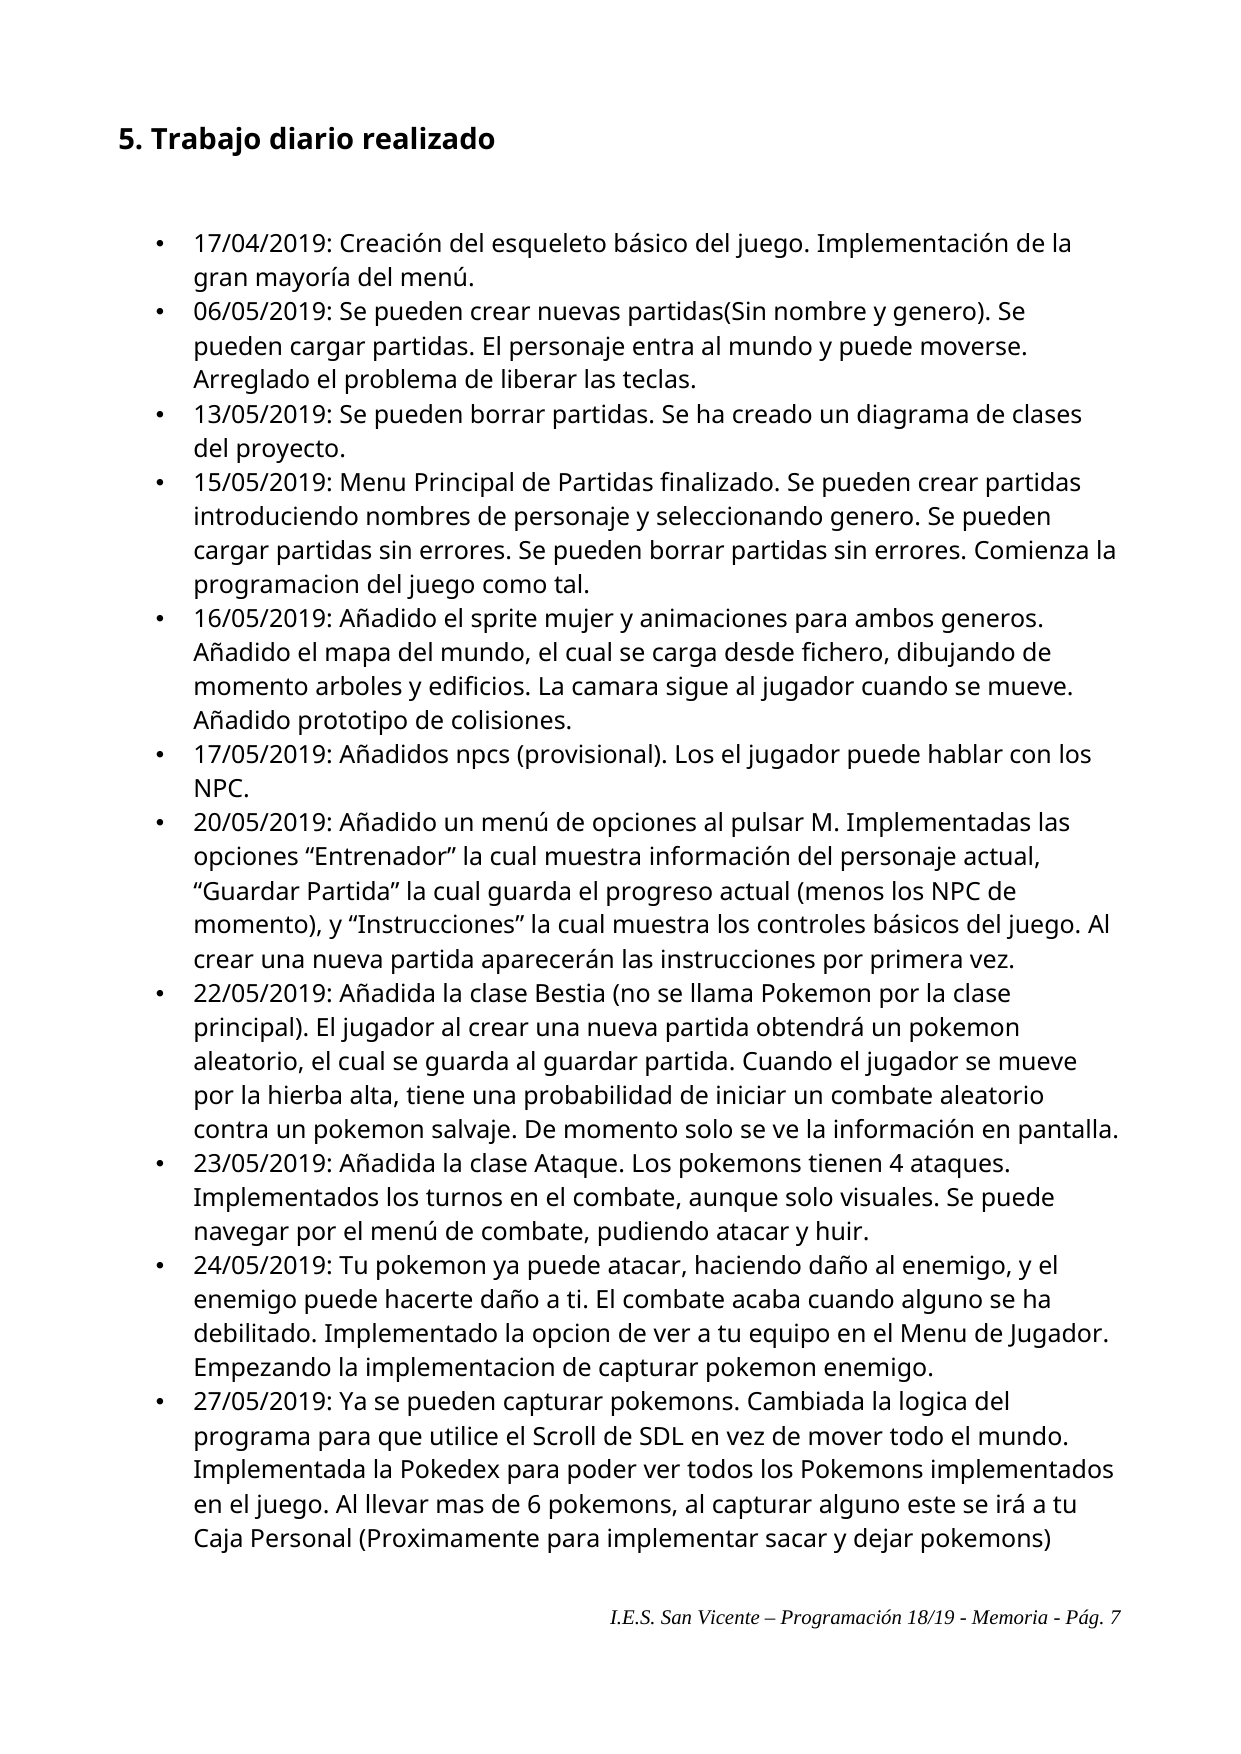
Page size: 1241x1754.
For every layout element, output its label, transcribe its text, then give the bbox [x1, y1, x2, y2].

list 13/05/2019: Se pueden borrar partidas. Se ha creado un diagrama de clases del proyecto. [156, 396, 1122, 464]
list 16/05/2019: Añadido el sprite mujer y animaciones para ambos generos. Añadido el mapa del mundo, el cual se carga desde fichero, dibujando de momento arboles y edificios. La camara sigue al jugador cuando se mueve. Añadido prototipo de colisiones. [156, 601, 1122, 737]
list 17/05/2019: Añadidos npcs (provisional). Los el jugador puede hablar con los NPC. [156, 737, 1122, 805]
list 15/05/2019: Menu Principal de Partidas finalizado. Se pueden crear partidas introduciendo nombres de personaje y seleccionando genero. Se pueden cargar partidas sin errores. Se pueden borrar partidas sin errores. Comienza la programacion del juego como tal. [156, 464, 1122, 601]
list 24/05/2019: Tu pokemon ya puede atacar, haciendo daño al enemigo, y el enemigo puede hacerte daño a ti. El combate acaba cuando alguno se ha debilitado. Implementado la opcion de ver a tu equipo en el Menu de Jugador. Empezando la implementacion de capturar pokemon enemigo. [156, 1248, 1122, 1384]
list 27/05/2019: Ya se pueden capturar pokemons. Cambiada la logica del programa para que utilice el Scroll de SDL en vez de mover todo el mundo. Implementada la Pokedex para poder ver todos los Pokemons implementados en el juego. Al llevar mas de 6 pokemons, al capturar alguno este se irá a tu Caja Personal (Proximamente para implementar sacar y dejar pokemons) [156, 1384, 1122, 1554]
subtitle 5. Trabajo diario realizado [118, 118, 1122, 158]
list 17/04/2019: Creación del esqueleto básico del juego. Implementación de la gran mayoría del menú. [156, 226, 1122, 294]
list 22/05/2019: Añadida la clase Bestia (no se llama Pokemon por la clase principal). El jugador al crear una nueva partida obtendrá un pokemon aleatorio, el cual se guarda al guardar partida. Cuando el jugador se mueve por la hierba alta, tiene una probabilidad de iniciar un combate aleatorio contra un pokemon salvaje. De momento solo se ve la información en pantalla. [156, 975, 1122, 1146]
list 23/05/2019: Añadida la clase Ataque. Los pokemons tienen 4 ataques. Implementados los turnos en el combate, aunque solo visuales. Se puede navegar por el menú de combate, pudiendo atacar y huir. [156, 1146, 1122, 1248]
list 06/05/2019: Se pueden crear nuevas partidas(Sin nombre y genero). Se pueden cargar partidas. El personaje entra al mundo y puede moverse. Arreglado el problema de liberar las teclas. [156, 294, 1122, 396]
list 20/05/2019: Añadido un menú de opciones al pulsar M. Implementadas las opciones “Entrenador” la cual muestra información del personaje actual, “Guardar Partida” la cual guarda el progreso actual (menos los NPC de momento), y “Instrucciones” la cual muestra los controles básicos del juego. Al crear una nueva partida aparecerán las instrucciones por primera vez. [156, 805, 1122, 975]
